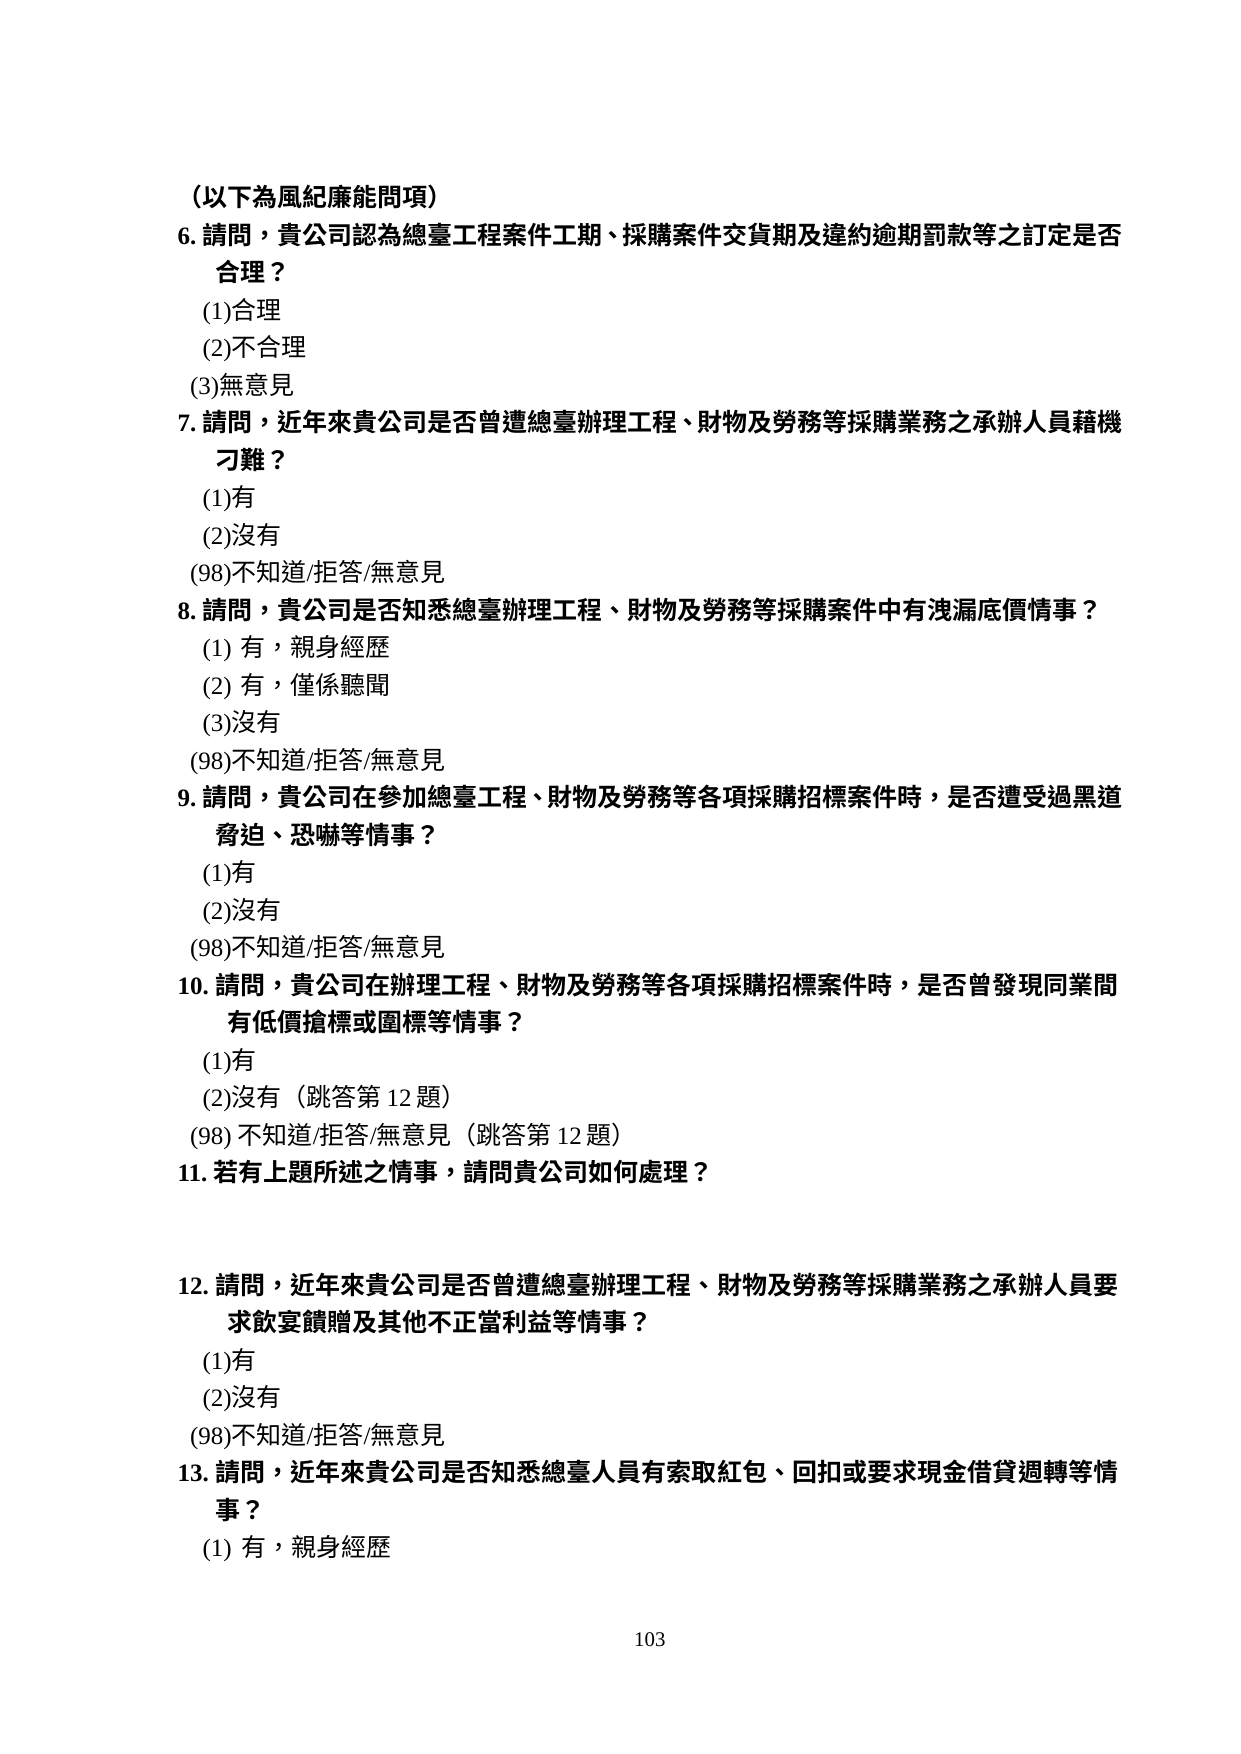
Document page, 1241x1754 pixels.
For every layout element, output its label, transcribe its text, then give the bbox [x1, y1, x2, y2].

text 8. 請問，貴公司是否知悉總臺辦理工程、財物及勞務等採購案件中有洩漏底價情事？ [177, 590, 1122, 627]
text 13. 請問，近年來貴公司是否知悉總臺人員有索取紅包、回扣或要求現金借貸週轉等情事？ [177, 1452, 1122, 1527]
text 12. 請問，近年來貴公司是否曾遭總臺辦理工程、財物及勞務等採購業務之承辦人員要求飲宴饋贈及其他不正當利益等情事？ [177, 1265, 1122, 1340]
text (2)沒有 [177, 515, 1122, 552]
text （以下為風紀廉能問項） [177, 177, 1122, 215]
text (98)不知道/拒答/無意見 [177, 1415, 1122, 1452]
text 7. 請問，近年來貴公司是否曾遭總臺辦理工程、財物及勞務等採購業務之承辦人員藉機刁難？ [177, 402, 1122, 477]
list 有，親身經歷 [202, 1527, 1122, 1565]
text (2)不合理 [177, 327, 1122, 365]
text (98)不知道/拒答/無意見 [177, 927, 1122, 965]
text (98)不知道/拒答/無意見 [177, 552, 1122, 590]
text 11. 若有上題所述之情事，請問貴公司如何處理？ [177, 1152, 1122, 1190]
text (1)合理 [177, 290, 1122, 327]
list 有，僅係聽聞 [202, 665, 1122, 702]
text (2)沒有（跳答第12題） [177, 1077, 1122, 1115]
text (2)沒有 [177, 1377, 1122, 1415]
text (3)無意見 [177, 365, 1122, 402]
text (2)沒有 [177, 890, 1122, 927]
text (98) 不知道/拒答/無意見（跳答第12題） [177, 1115, 1122, 1152]
text 6. 請問，貴公司認為總臺工程案件工期、採購案件交貨期及違約逾期罰款等之訂定是否合理？ [177, 215, 1122, 290]
text (1)有 [177, 477, 1122, 515]
text (1)有 [177, 1340, 1122, 1377]
text (98)不知道/拒答/無意見 [177, 740, 1122, 777]
list 有，親身經歷 [202, 627, 1122, 665]
text 9. 請問，貴公司在參加總臺工程、財物及勞務等各項採購招標案件時，是否遭受過黑道脅迫、恐嚇等情事？ [177, 777, 1122, 852]
text 10. 請問，貴公司在辦理工程、財物及勞務等各項採購招標案件時，是否曾發現同業間有低價搶標或圍標等情事？ [177, 965, 1122, 1040]
text (3)沒有 [177, 702, 1122, 740]
text (1)有 [177, 1040, 1122, 1077]
text (1)有 [177, 852, 1122, 890]
